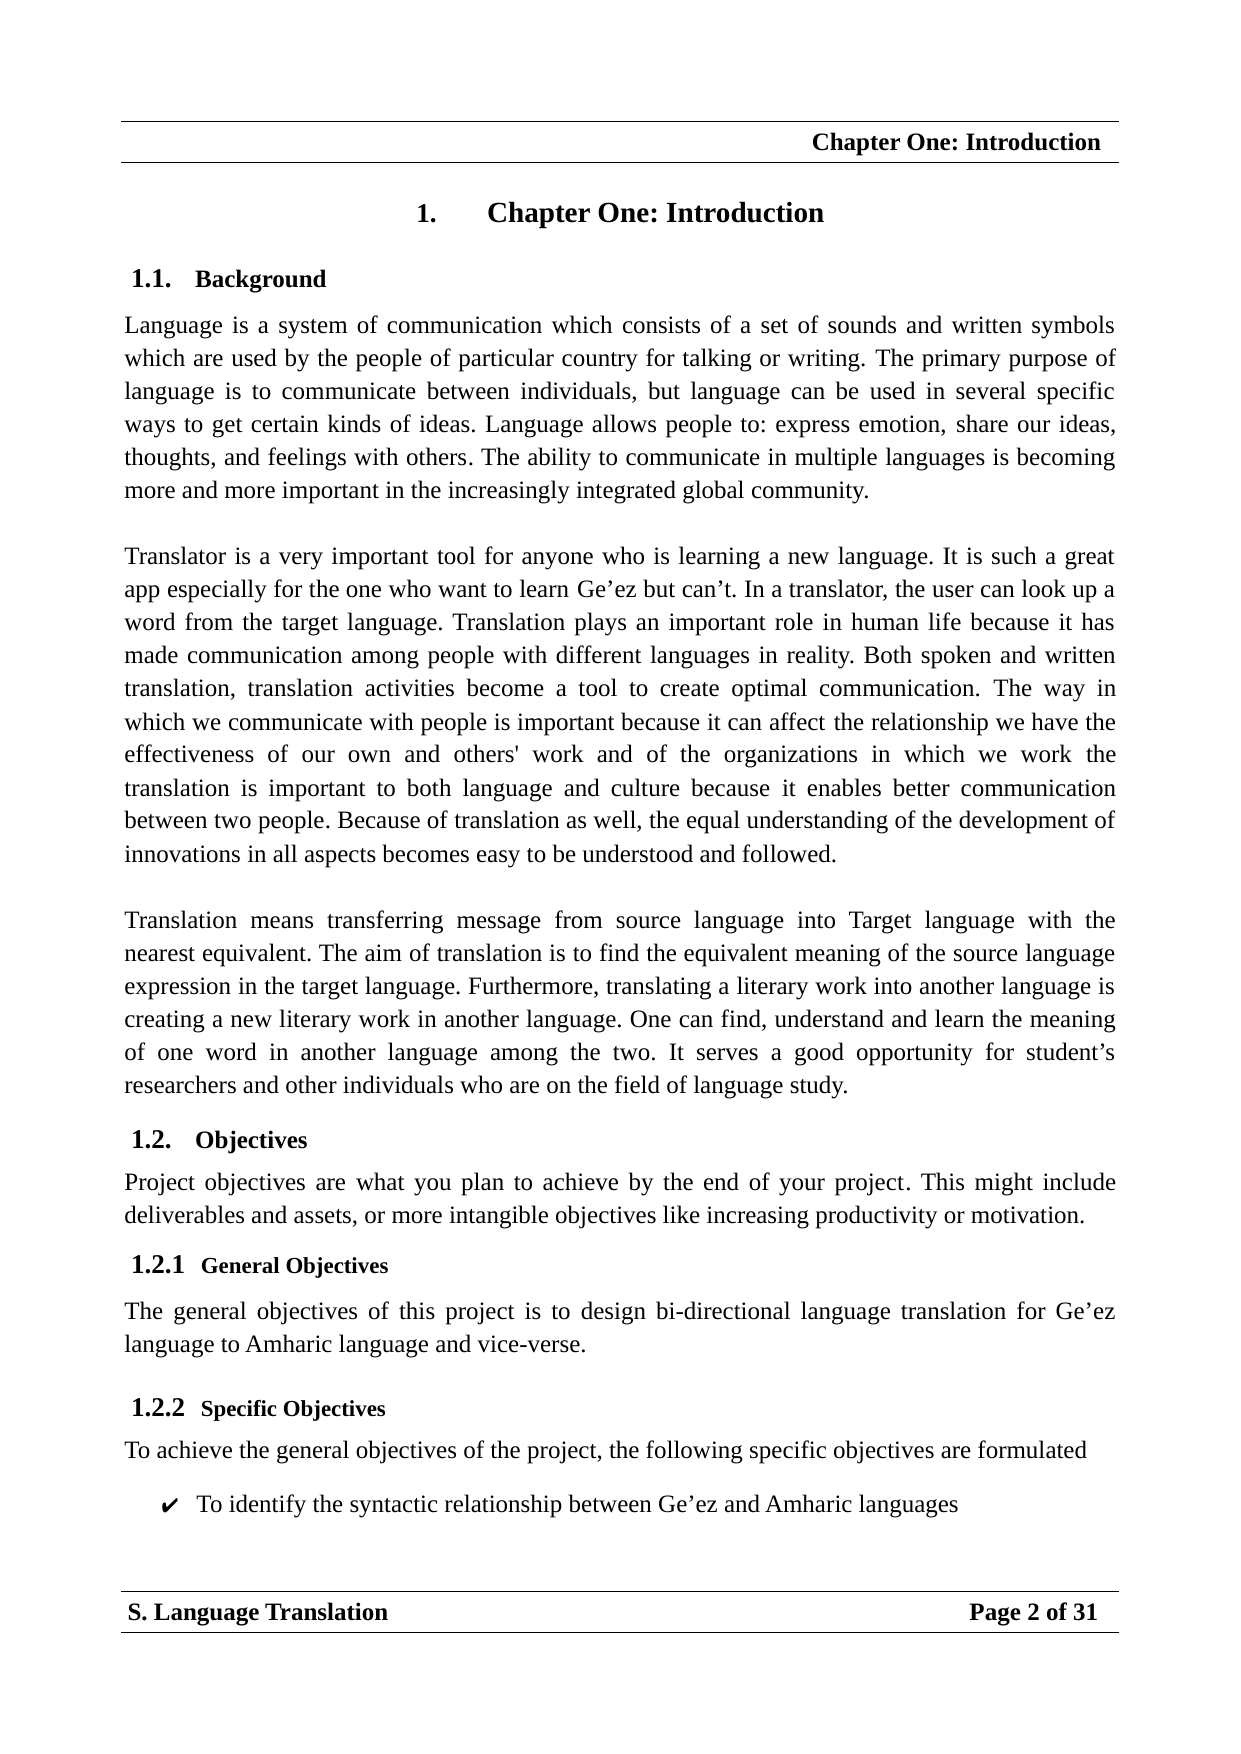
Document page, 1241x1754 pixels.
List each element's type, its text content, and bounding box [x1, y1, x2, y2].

text The general objectives of this project is to design bi-directional language translation for Ge’ez language to Amharic language and vice-verse. [121, 1293, 1119, 1358]
text To achieve the general objectives of the project, the following specific objectives are formulated [121, 1432, 1119, 1467]
text Language is a system of communication which consists of a set of sounds and written symbols which are used by the people of particular country for talking or writing. The primary purpose of language is to communicate between individuals, but language can be used in several specific ways to get certain kinds of ideas. Language allows people to: express emotion, share our ideas, thoughts, and feelings with others. The ability to communicate in multiple languages is becoming more and more important in the increasingly integrated global community. [121, 307, 1119, 504]
subtitle General Objectives [121, 1245, 1119, 1279]
subtitle Specific Objectives [121, 1388, 1119, 1422]
subtitle Objectives [121, 1121, 1119, 1155]
text Project objectives are what you plan to achieve by the end of your project. This might include deliverables and assets, or more intangible objectives like increasing productivity or motivation. [121, 1164, 1119, 1229]
list To identify the syntactic relationship between Ge’ez and Amharic languages [159, 1486, 1119, 1517]
subtitle Background [121, 259, 1119, 293]
subtitle Chapter One: Introduction [121, 192, 1119, 229]
text Translator is a very important tool for anyone who is learning a new language. It is such a great app especially for the one who want to learn Ge’ez but can’t. In a translator, the user can look up a word from the target language. Translation plays an important role in human life because it has made communication among people with different languages in reality. Both spoken and written translation, translation activities become a tool to create optimal communication. The way in which we communicate with people is important because it can affect the relationship we have the effectiveness of our own and others' work and of the organizations in which we work the translation is important to both language and culture because it enables better communication between two people. Because of translation as well, the equal understanding of the development of innovations in all aspects becomes easy to be understood and followed. [121, 538, 1119, 867]
text Translation means transferring message from source language into Target language with the nearest equivalent. The aim of translation is to find the equivalent meaning of the source language expression in the target language. Furthermore, translating a literary work into another language is creating a new literary work in another language. One can find, understand and learn the meaning of one word in another language among the two. It serves a good opportunity for student’s researchers and other individuals who are on the field of language study. [121, 902, 1119, 1098]
